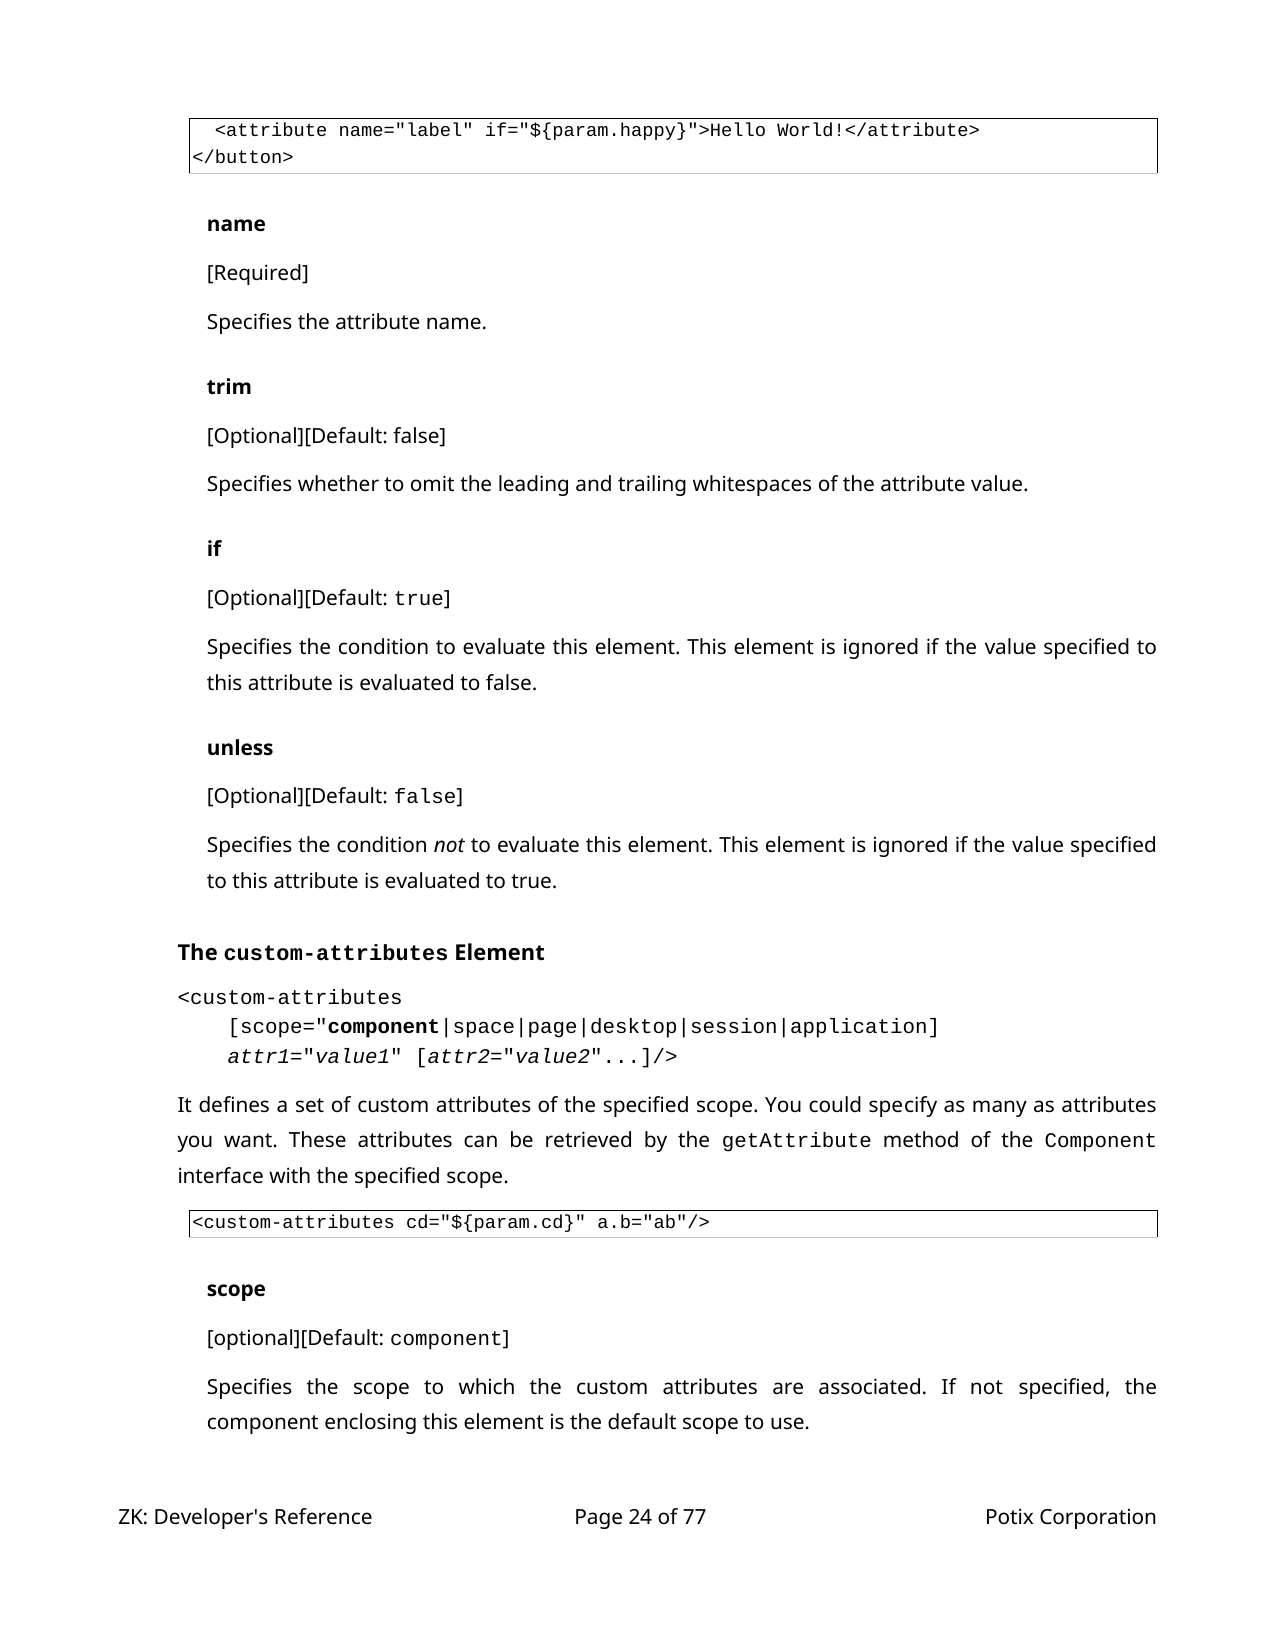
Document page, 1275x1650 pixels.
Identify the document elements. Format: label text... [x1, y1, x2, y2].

text Specifies the scope to which the custom attributes are associated. If not specified, the component enclosing this element is the default scope to use. [207, 1372, 1157, 1435]
subtitle The custom-attributes Element [177, 937, 1157, 967]
text [Required] [207, 258, 1157, 286]
subtitle unless [207, 733, 1157, 761]
subtitle if [207, 534, 1157, 563]
text Specifies the condition not to evaluate this element. This element is ignored if the value specified to this attribute is evaluated to true. [207, 831, 1157, 894]
text [Optional][Default: false] [207, 781, 1157, 810]
text [Optional][Default: false] [207, 421, 1157, 449]
text <attribute name="label" if="${param.happy}">Hello World!</attribute> [190, 119, 1157, 142]
text Specifies the attribute name. [207, 307, 1157, 335]
subtitle trim [207, 372, 1157, 400]
subtitle name [207, 209, 1157, 237]
text Specifies whether to omit the leading and trailing whitespaces of the attribute value. [207, 469, 1157, 498]
text <custom-attributes [scope="component|space|page|desktop|session|application] attr1="value1" [attr2="value2"...]/> [177, 987, 1157, 1069]
subtitle scope [207, 1274, 1157, 1302]
text <custom-attributes cd="${param.cd}" a.b="ab"/> [190, 1211, 1157, 1237]
text [optional][Default: component] [207, 1323, 1157, 1351]
text It defines a set of custom attributes of the specified scope. You could specify as many as attributes you want. These attributes can be retrieved by the getAttribute method of the Component interface with the specified scope. [177, 1090, 1157, 1189]
text </button> [190, 145, 1157, 173]
text [Optional][Default: true] [207, 583, 1157, 612]
text Specifies the condition to evaluate this element. This element is ignored if the value specified to this attribute is evaluated to false. [207, 632, 1157, 696]
